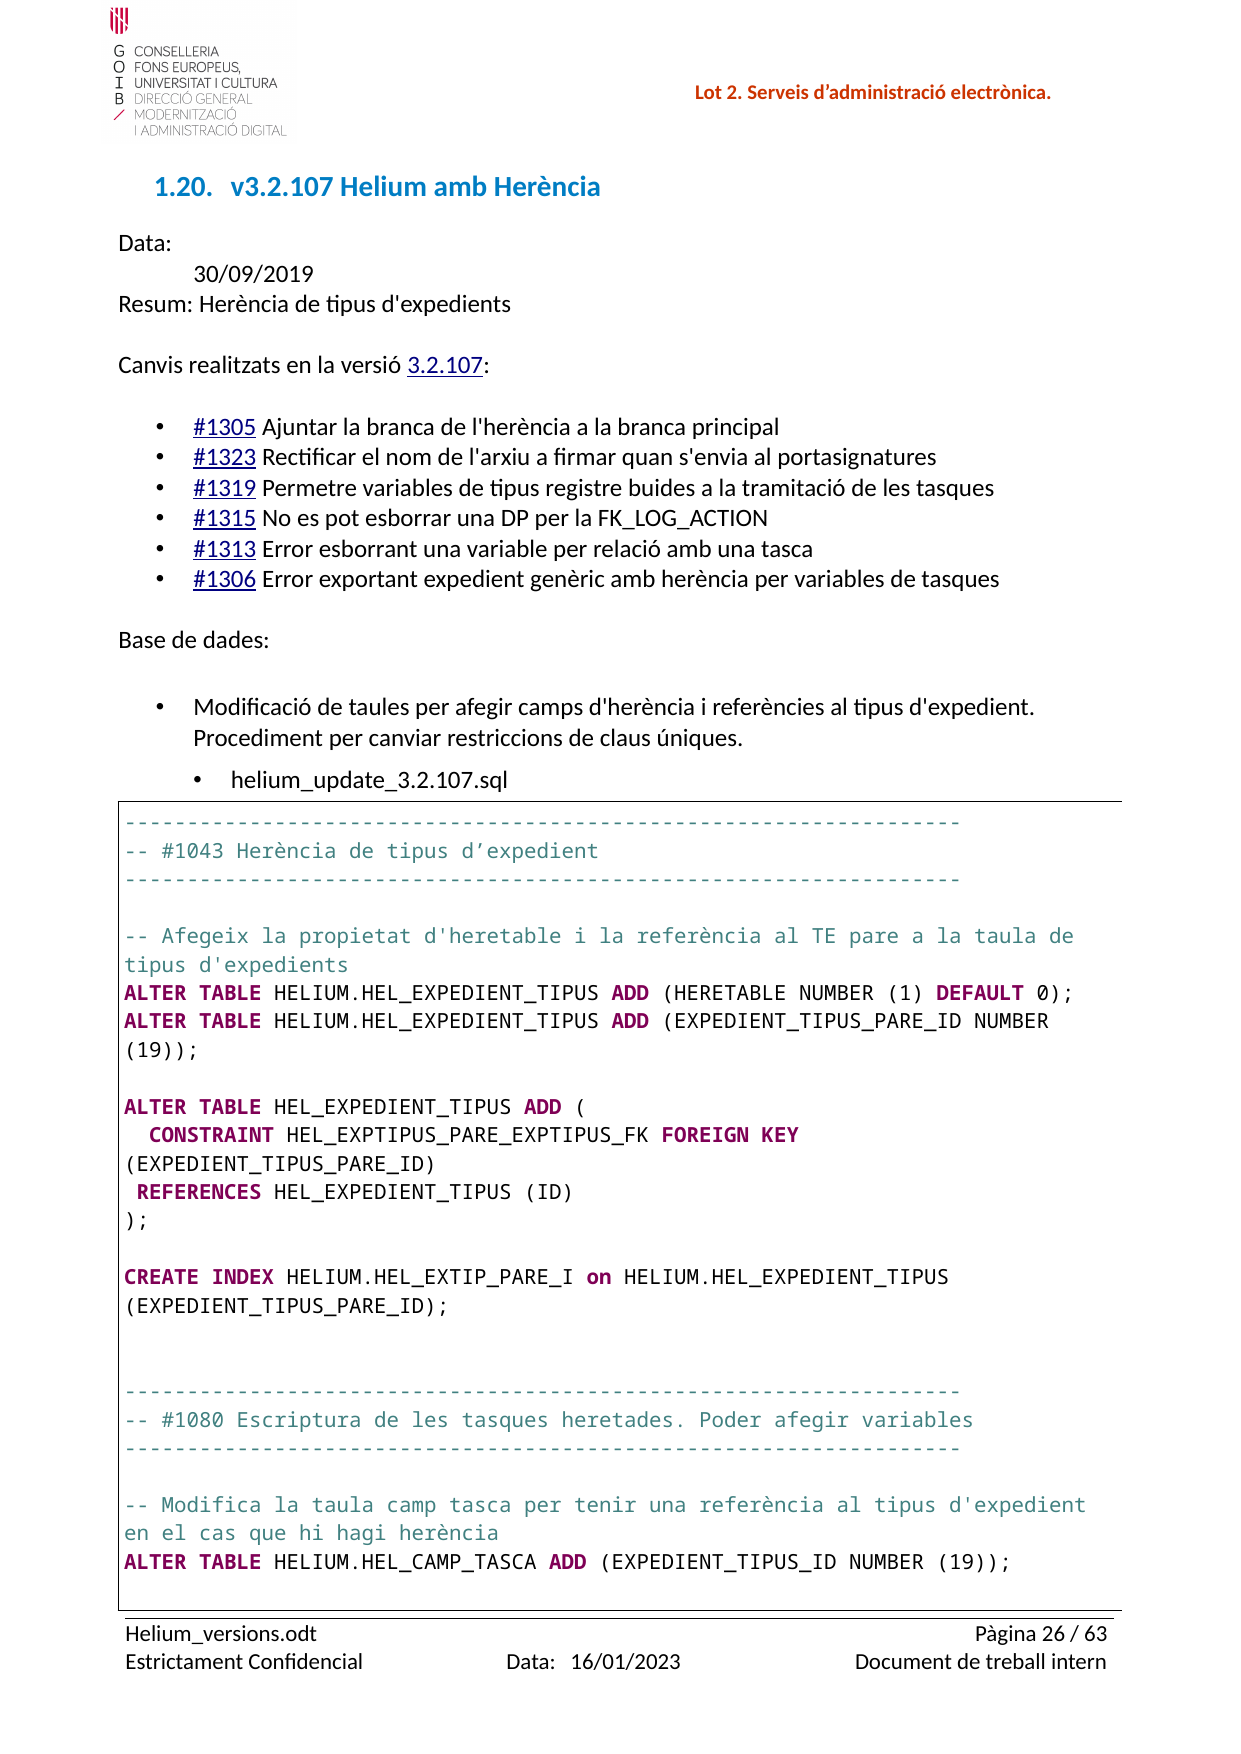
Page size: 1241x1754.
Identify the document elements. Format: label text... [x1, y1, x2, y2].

list #1323 Rectificar el nom de l'arxiu a firmar quan s'envia al portasignatures [156, 441, 1122, 472]
list #1305 Ajuntar la branca de l'herència a la branca principal [156, 411, 1122, 441]
text Resum: Herència de tipus d'expedients [118, 289, 1122, 319]
list #1319 Permetre variables de tipus registre buides a la tramitació de les tasques [156, 472, 1122, 502]
list #1315 No es pot esborrar una DP per la FK_LOG_ACTION [156, 502, 1122, 533]
list #1306 Error exportant expedient genèric amb herència per variables de tasques [156, 563, 1122, 594]
text Data: [118, 228, 1122, 258]
table_header ------------------------------------------------------------------- -- #1043 Herència de tipus d’expedient ------------------------------------------------------------------- -- Afegeix la propietat d'heretable i la referència al TE pare a la taula de tipus d'expedients ALTER TABLE HELIUM.HEL_EXPEDIENT_TIPUS ADD (HERETABLE NUMBER (1) DEFAULT 0); ALTER TABLE HELIUM.HEL_EXPEDIENT_TIPUS ADD (EXPEDIENT_TIPUS_PARE_ID NUMBER (19)); ALTER TABLE HEL_EXPEDIENT_TIPUS ADD ( CONSTRAINT HEL_EXPTIPUS_PARE_EXPTIPUS_FK FOREIGN KEY (EXPEDIENT_TIPUS_PARE_ID) REFERENCES HEL_EXPEDIENT_TIPUS (ID) ); CREATE INDEX HELIUM.HEL_EXTIP_PARE_I on HELIUM.HEL_EXPEDIENT_TIPUS (EXPEDIENT_TIPUS_PARE_ID); ------------------------------------------------------------------- -- #1080 Escriptura de les tasques heretades. Poder afegir variables ------------------------------------------------------------------- -- Modifica la taula camp tasca per tenir una referència al tipus d'expedient en el cas que hi hagi herència ALTER TABLE HELIUM.HEL_CAMP_TASCA ADD (EXPEDIENT_TIPUS_ID NUMBER (19)); [119, 802, 1122, 1609]
subtitle v3.2.107 Helium amb Herència [153, 168, 1122, 204]
list Modificació de taules per afegir camps d'herència i referències al tipus d'expedient. Procediment per canviar restriccions de claus úniques. [156, 691, 1122, 752]
text 30/09/2019 [118, 258, 1122, 289]
list #1313 Error esborrant una variable per relació amb una tasca [156, 533, 1122, 563]
picture [100, 0, 297, 144]
text Base de dades: [118, 624, 1122, 655]
text Canvis realitzats en la versió 3.2.107: [118, 350, 1122, 380]
list helium_update_3.2.107.sql [193, 764, 1122, 795]
